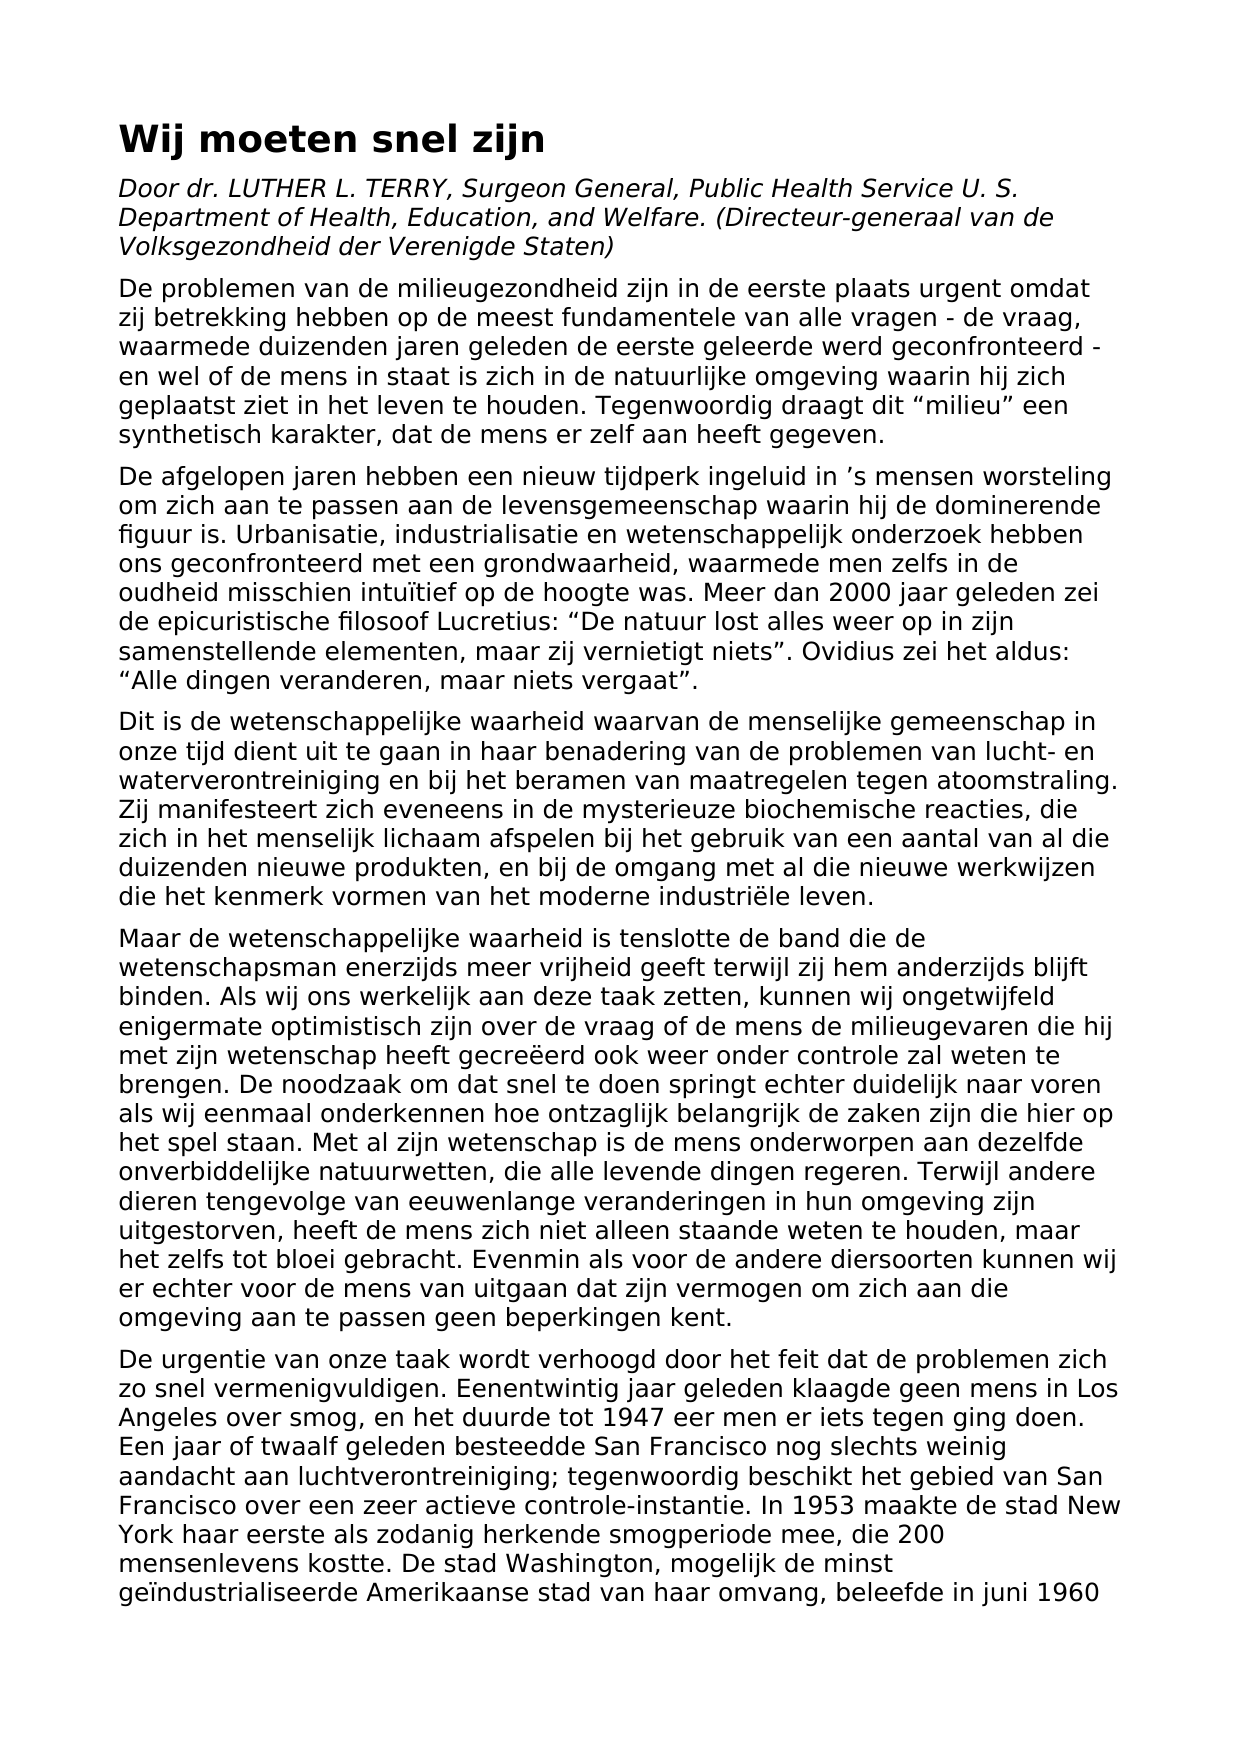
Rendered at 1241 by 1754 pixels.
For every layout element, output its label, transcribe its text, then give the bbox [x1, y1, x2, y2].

text Maar de wetenschappelijke waarheid is tenslotte de band die de wetenschapsman enerzijds meer vrijheid geeft terwijl zij hem anderzijds blijft binden. Als wij ons werkelijk aan deze taak zetten, kunnen wij ongetwijfeld enigermate optimistisch zijn over de vraag of de mens de milieugevaren die hij met zijn wetenschap heeft gecreëerd ook weer onder controle zal weten te brengen. De noodzaak om dat snel te doen springt echter duidelijk naar voren als wij eenmaal onderkennen hoe ontzaglijk belangrijk de zaken zijn die hier op het spel staan. Met al zijn wetenschap is de mens onderworpen aan dezelfde onverbiddelijke natuurwetten, die alle levende dingen regeren. Terwijl andere dieren tengevolge van eeuwenlange veranderingen in hun omgeving zijn uitgestorven, heeft de mens zich niet alleen staande weten te houden, maar het zelfs tot bloei gebracht. Evenmin als voor de andere diersoorten kunnen wij er echter voor de mens van uitgaan dat zijn vermogen om zich aan die omgeving aan te passen geen beperkingen kent. [118, 924, 1122, 1333]
text Dit is de wetenschappelijke waarheid waarvan de menselijke gemeenschap in onze tijd dient uit te gaan in haar benadering van de problemen van lucht- en waterverontreiniging en bij het beramen van maatregelen tegen atoomstraling. Zij manifesteert zich eveneens in de mysterieuze biochemische reacties, die zich in het menselijk lichaam afspelen bij het gebruik van een aantal van al die duizenden nieuwe produkten, en bij de omgang met al die nieuwe werkwijzen die het kenmerk vormen van het moderne industriële leven. [118, 708, 1122, 912]
text De afgelopen jaren hebben een nieuw tijdperk ingeluid in ’s mensen worsteling om zich aan te passen aan de levensgemeenschap waarin hij de dominerende figuur is. Urbanisatie, industrialisatie en wetenschappelijk onderzoek hebben ons geconfronteerd met een grondwaarheid, waarmede men zelfs in de oudheid misschien intuïtief op de hoogte was. Meer dan 2000 jaar geleden zei de epicuristische filosoof Lucretius: “De natuur lost alles weer op in zijn samenstellende elementen, maar zij vernietigt niets”. Ovidius zei het aldus: “Alle dingen veranderen, maar niets vergaat”. [118, 462, 1122, 695]
text De urgentie van onze taak wordt verhoogd door het feit dat de problemen zich zo snel vermenigvuldigen. Eenentwintig jaar geleden klaagde geen mens in Los Angeles over smog, en het duurde tot 1947 eer men er iets tegen ging doen. Een jaar of twaalf geleden besteedde San Francisco nog slechts weinig aandacht aan luchtverontreiniging; tegenwoordig beschikt het gebied van San Francisco over een zeer actieve controle-instantie. In 1953 maakte de stad New York haar eerste als zodanig herkende smogperiode mee, die 200 mensenlevens kostte. De stad Washington, mogelijk de minst geïndustrialiseerde Amerikaanse stad van haar omvang, beleefde in juni 1960 [118, 1345, 1122, 1608]
subtitle Wij moeten snel zijn [118, 118, 1122, 162]
text De problemen van de milieugezondheid zijn in de eerste plaats urgent omdat zij betrekking hebben op de meest fundamentele van alle vragen - de vraag, waarmede duizenden jaren geleden de eerste geleerde werd geconfronteerd - en wel of de mens in staat is zich in de natuurlijke omgeving waarin hij zich geplaatst ziet in het leven te houden. Tegenwoordig draagt dit “milieu” een synthetisch karakter, dat de mens er zelf aan heeft gegeven. [118, 274, 1122, 449]
text Door dr. LUTHER L. TERRY, Surgeon General, Public Health Service U. S. Department of Health, Education, and Welfare. (Directeur-generaal van de Volksgezondheid der Verenigde Staten) [118, 174, 1122, 262]
